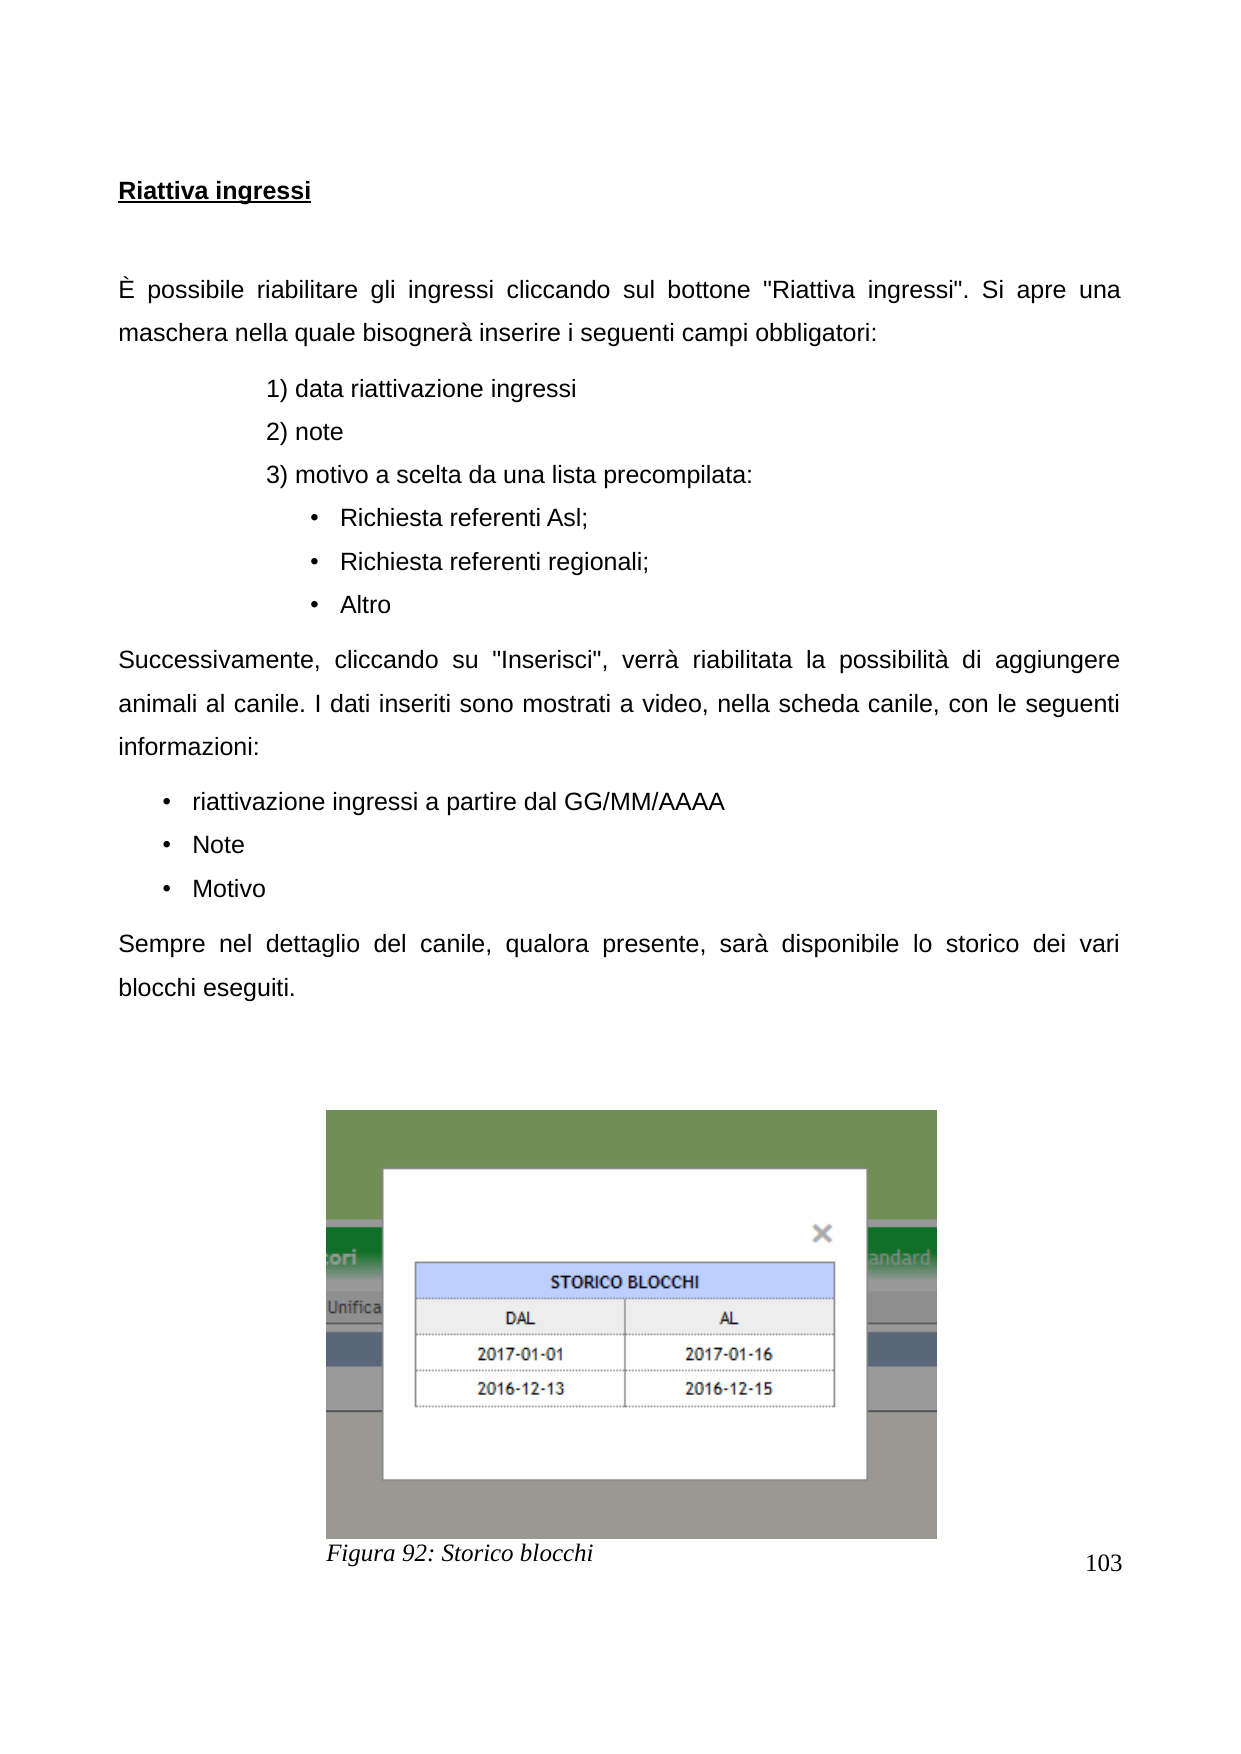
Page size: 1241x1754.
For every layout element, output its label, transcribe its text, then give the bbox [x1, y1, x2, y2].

list Altro [310, 590, 1122, 618]
text Successivamente, cliccando su "Inserisci", verrà riabilitata la possibilità di aggiungere animali al canile. I dati inseriti sono mostrati a video, nella scheda canile, con le seguenti informazioni: [118, 645, 1122, 760]
list Richiesta referenti regionali; [310, 546, 1122, 575]
list Richiesta referenti Asl; [310, 503, 1122, 532]
text È possibile riabilitare gli ingressi cliccando sul bottone "Riattiva ingressi". Si apre una maschera nella quale bisognerà inserire i seguenti campi obbligatori: [118, 232, 1122, 347]
text Riattiva ingressi [118, 176, 1122, 205]
picture [326, 1110, 937, 1539]
list 2) note [236, 417, 1122, 446]
list riattivazione ingressi a partire dal GG/MM/AAAA [162, 787, 1122, 816]
text Sempre nel dettaglio del canile, qualora presente, sarà disponibile lo storico dei vari blocchi eseguiti. [118, 929, 1122, 1001]
list 3) motivo a scelta da una lista precompilata: [236, 460, 1122, 489]
list Note [162, 831, 1122, 859]
text Figura 92: Storico blocchi [326, 1539, 937, 1567]
list Motivo [162, 874, 1122, 903]
list 1) data riattivazione ingressi [236, 374, 1122, 403]
